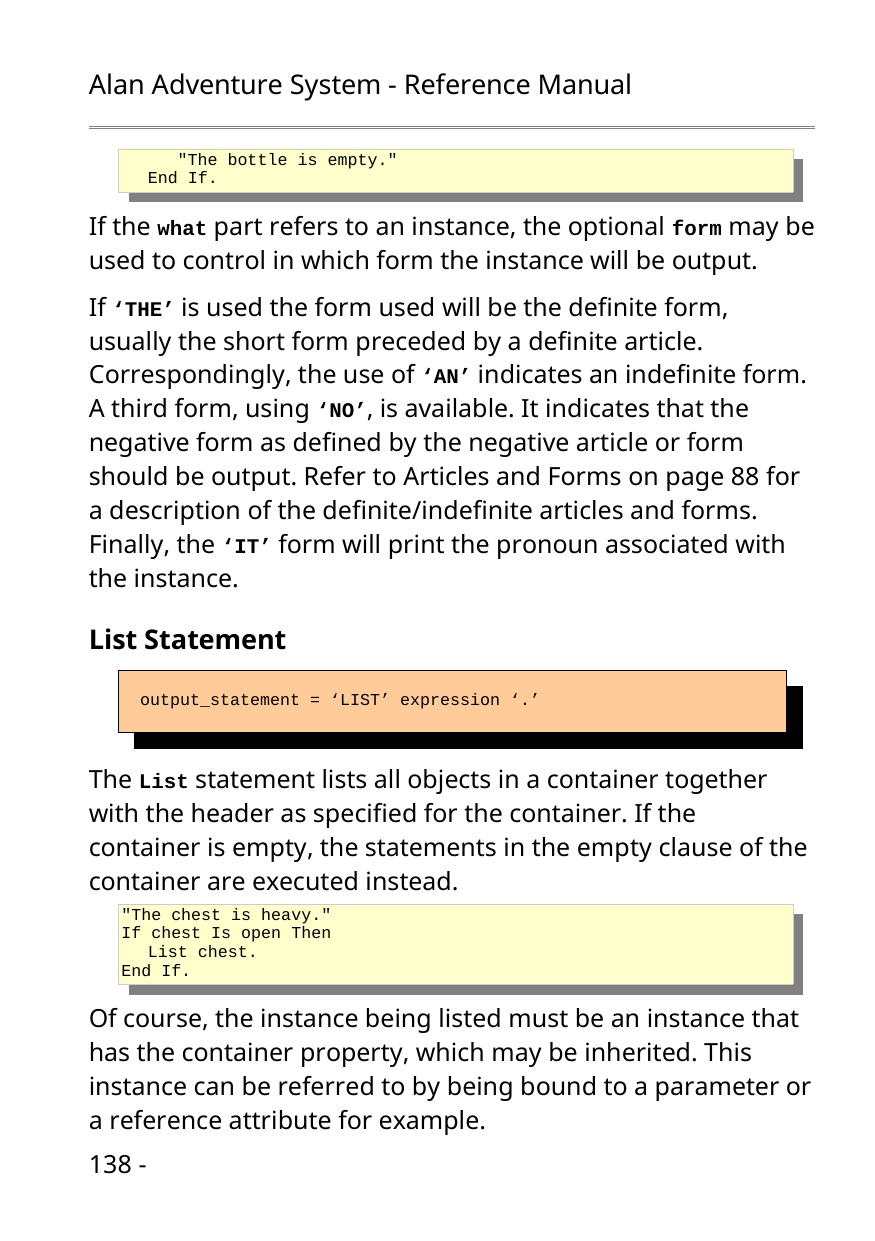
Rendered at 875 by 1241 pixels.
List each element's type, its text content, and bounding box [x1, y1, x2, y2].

text If the what part refers to an instance, the optional form may be used to control in which form the instance will be output. [88, 209, 815, 277]
text The List statement lists all objects in a container together with the header as specified for the container. If the container is empty, the statements in the emp­ty clause of the container are executed instead. [88, 762, 815, 897]
text output_statement = ‘LIST’ expression ‘.’ [119, 671, 786, 732]
text "The bottle is empty." End If. [119, 150, 793, 192]
subtitle List Statement [88, 621, 815, 657]
text If ‘THE’ is used the form used will be the definite form, usually the short form preceded by a definite article. Correspondingly, the use of ‘AN’ indicates an indefinite form. A third form, using ‘NO’, is available. It indicates that the negative form as defined by the negative article or form should be output. Refer to Articles and Forms on page 67 for a description of the definite/indefinite articles and forms. Finally, the ‘IT’ form will print the pronoun associated with the instance. [88, 289, 815, 595]
text "The chest is heavy." If chest Is open Then List chest. End If. [119, 905, 793, 984]
text Of course, the instance being listed must be an instance that has the container property, which may be inherited. This instance can be referred to by being bound to a parameter or a reference attribute for example. [88, 1001, 815, 1137]
